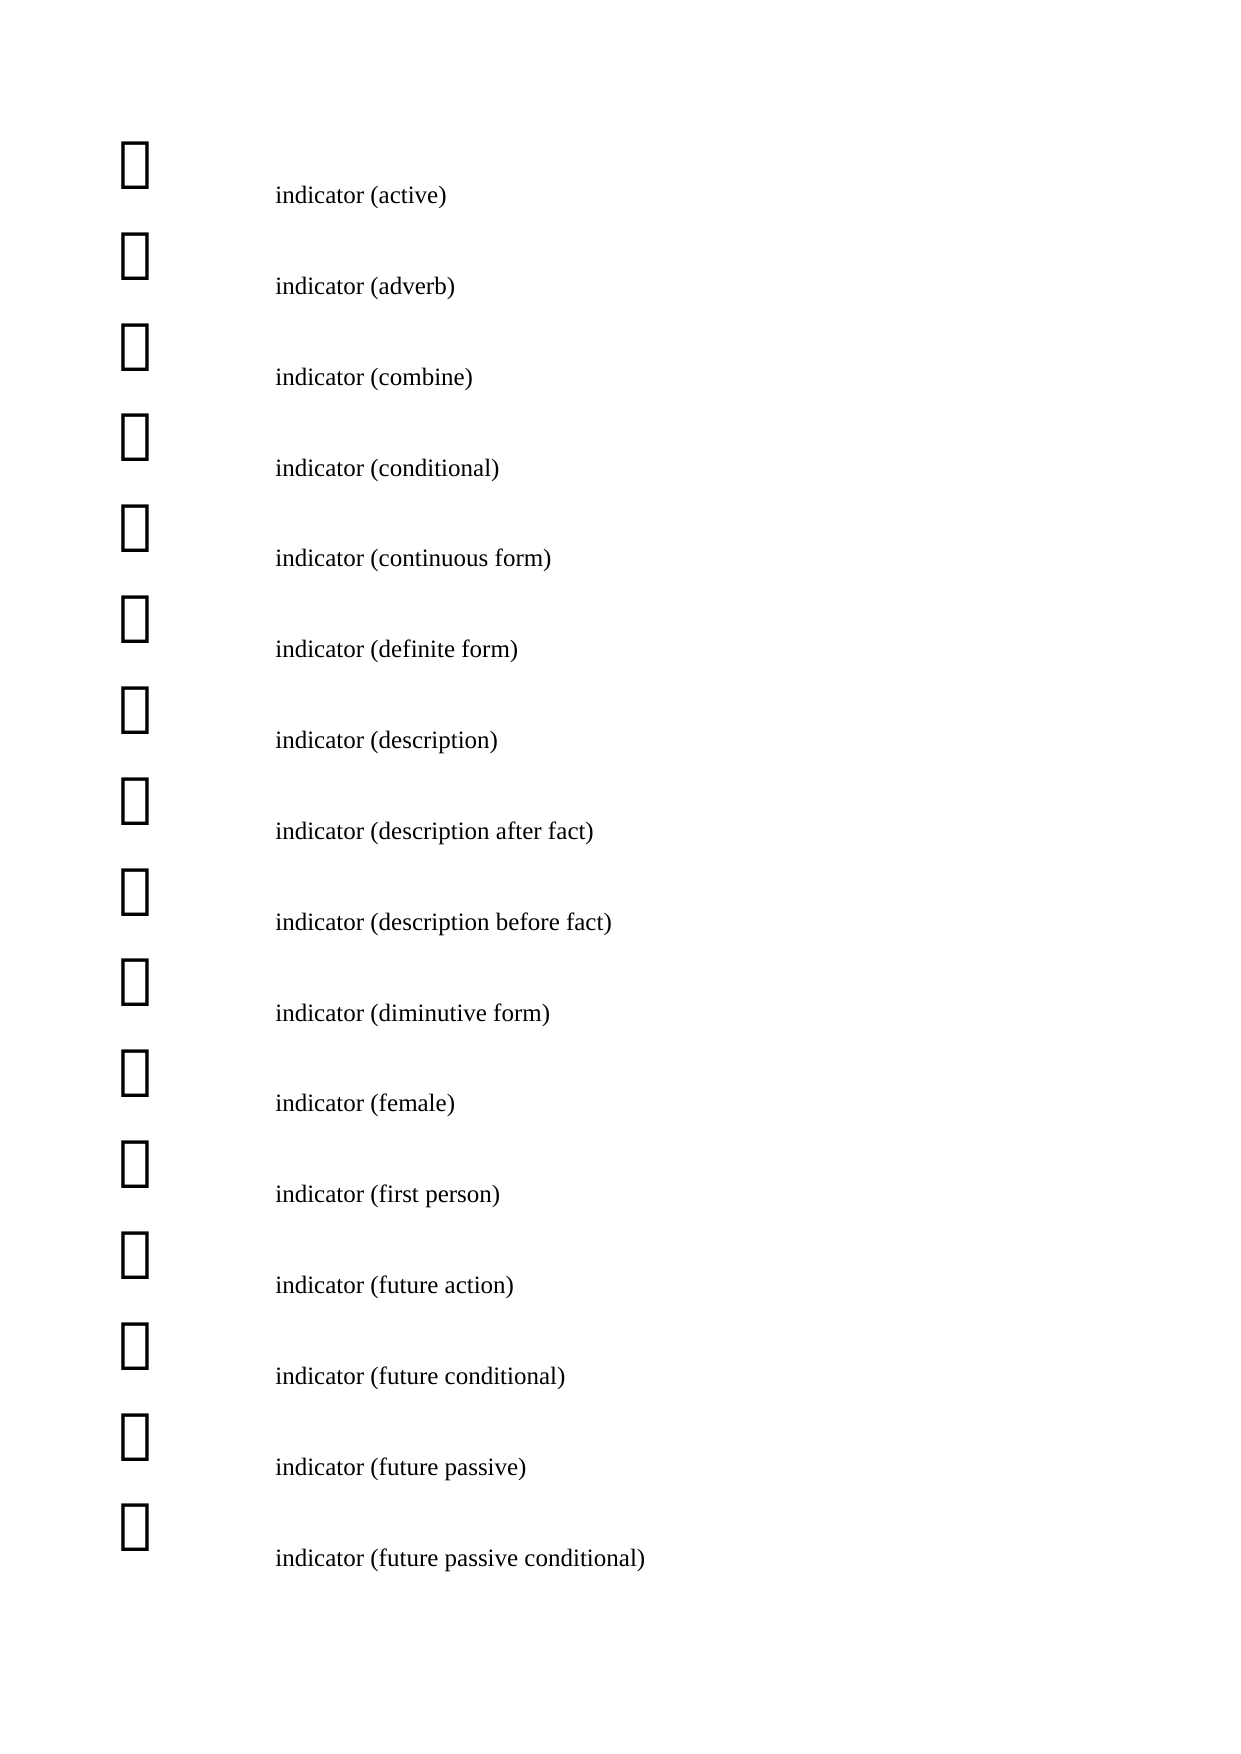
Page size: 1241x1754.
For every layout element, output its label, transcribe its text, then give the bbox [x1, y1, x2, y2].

table_cell indicator (conditional) [275, 391, 949, 481]
table_cell  [115, 845, 275, 936]
table_cell indicator (active) [275, 118, 949, 209]
table_cell indicator (description before fact) [275, 845, 949, 936]
table_cell indicator (description after fact) [275, 754, 949, 845]
table_cell indicator (future action) [275, 1208, 949, 1299]
table_cell indicator (future passive conditional) [275, 1481, 949, 1571]
table_cell  [115, 1390, 275, 1481]
table_cell indicator (definite form) [275, 572, 949, 663]
table_cell  [115, 1026, 275, 1117]
table_cell  [115, 572, 275, 663]
table_cell  [115, 1208, 275, 1299]
table_cell indicator (continuous form) [275, 481, 949, 572]
table_cell  [115, 118, 275, 209]
table_cell  [115, 754, 275, 845]
table_cell indicator (description) [275, 663, 949, 754]
table_cell indicator (female) [275, 1026, 949, 1117]
table_cell  [115, 481, 275, 572]
table_cell indicator (first person) [275, 1117, 949, 1208]
table_cell  [115, 1299, 275, 1390]
table_cell indicator (future passive) [275, 1390, 949, 1481]
table_cell  [115, 1117, 275, 1208]
table_cell  [115, 209, 275, 300]
table_cell  [115, 936, 275, 1026]
table_cell  [115, 391, 275, 481]
table_cell indicator (diminutive form) [275, 936, 949, 1026]
table_cell indicator (combine) [275, 300, 949, 391]
table_cell indicator (adverb) [275, 209, 949, 300]
table_cell  [115, 663, 275, 754]
table_cell  [115, 300, 275, 391]
table_cell  [115, 1481, 275, 1571]
table_cell indicator (future conditional) [275, 1299, 949, 1390]
